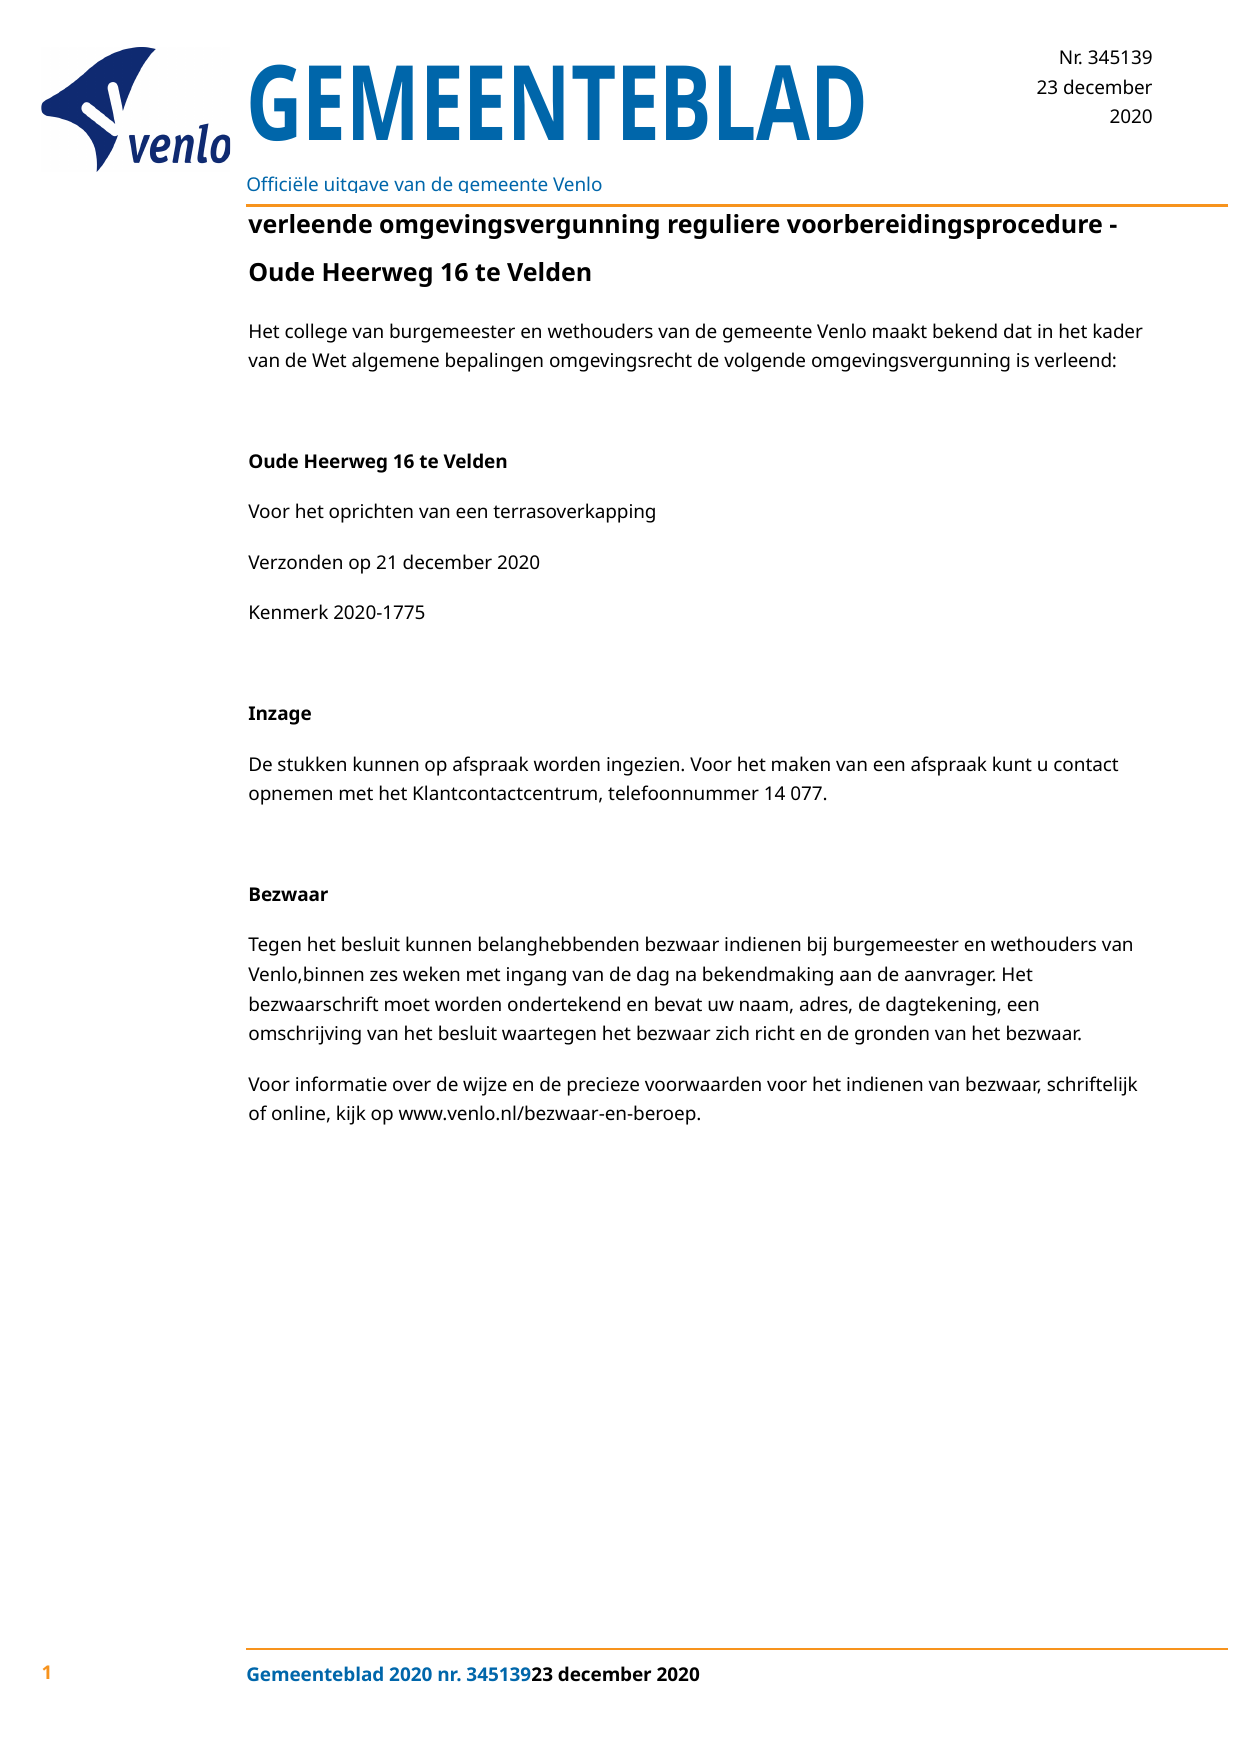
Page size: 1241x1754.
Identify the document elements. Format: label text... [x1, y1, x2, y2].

text De stukken kunnen op afspraak worden ingezien. Voor het maken van een afspraak kunt u contact opnemen met het Klantcontactcentrum, telefoonnummer 14 077. [248, 751, 1152, 806]
text Het college van burgemeester en wethouders van de gemeente Venlo maakt bekend dat in het kader van de Wet algemene bepalingen omgevingsrecht de volgende omgevingsvergunning is verleend: [248, 318, 1152, 373]
text Inzage [248, 700, 1152, 726]
text Voor het oprichten van een terrasoverkapping [248, 499, 1152, 524]
text Verzonden op 21 december 2020 [248, 549, 1152, 575]
text Kenmerk 2020-1775 [248, 599, 1152, 625]
text Bezwaar [248, 881, 1152, 907]
text Tegen het besluit kunnen belanghebbenden bezwaar indienen bij burgemeester en wethouders van Venlo,binnen zes weken met ingang van de dag na bekendmaking aan de aanvrager. Het bezwaarschrift moet worden ondertekend en bevat uw naam, adres, de dagtekening, een omschrijving van het besluit waartegen het bezwaar zich richt en de gronden van het bezwaar. [248, 932, 1152, 1046]
text verleende omgevingsvergunning reguliere voorbereidingsprocedure - Oude Heerweg 16 te Velden [248, 207, 1152, 288]
text Oude Heerweg 16 te Velden [248, 448, 1152, 474]
picture [41, 47, 231, 172]
text Voor informatie over de wijze en de precieze voorwaarden voor het indienen van bezwaar, schriftelijk of online, kijk op www.venlo.nl/bezwaar-en-beroep. [248, 1071, 1152, 1126]
